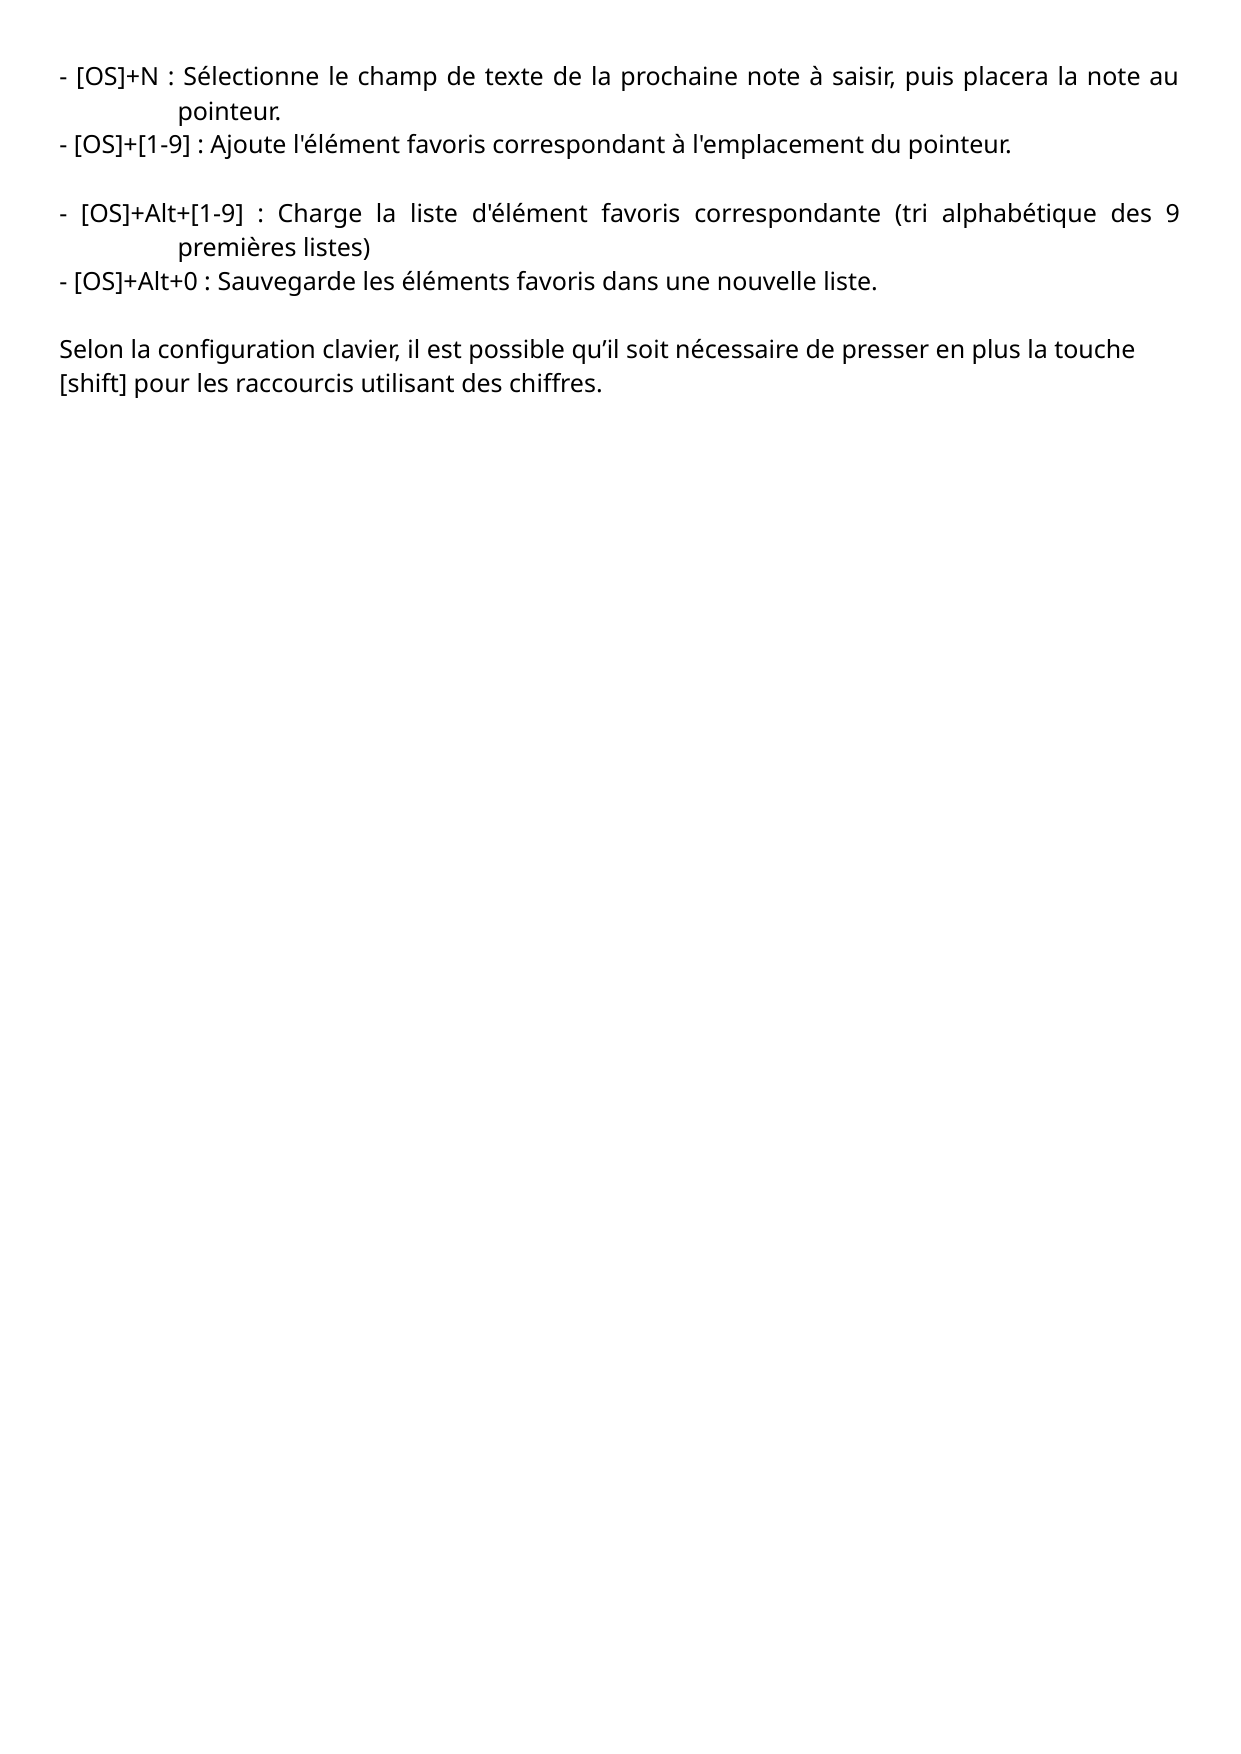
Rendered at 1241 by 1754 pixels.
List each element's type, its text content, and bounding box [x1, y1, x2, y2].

text - [OS]+Alt+0 : Sauvegarde les éléments favoris dans une nouvelle liste. [59, 263, 1181, 297]
text - [OS]+N : Sélectionne le champ de texte de la prochaine note à saisir, puis placera la note au pointeur. [59, 59, 1181, 127]
text - [OS]+[1-9] : Ajoute l'élément favoris correspondant à l'emplacement du pointeur. [59, 127, 1181, 161]
text - [OS]+Alt+[1-9] : Charge la liste d'élément favoris correspondante (tri alphabétique des 9 premières listes) [59, 195, 1181, 263]
text Selon la configuration clavier, il est possible qu’il soit nécessaire de presser en plus la touche [shift] pour les raccourcis utilisant des chiffres. [59, 332, 1181, 400]
